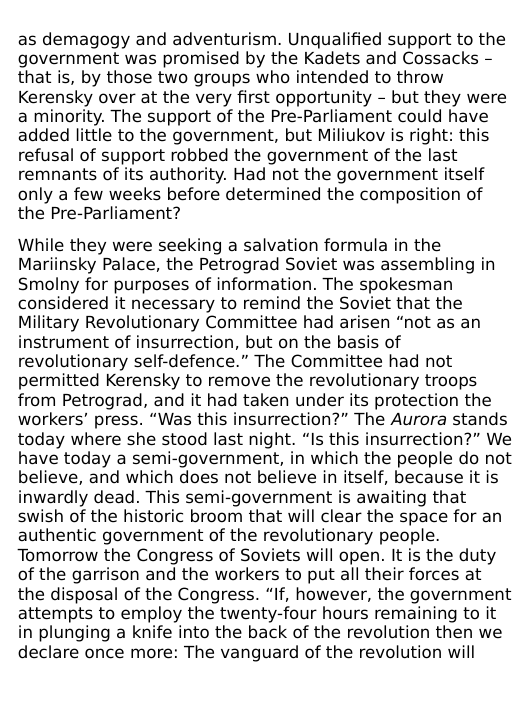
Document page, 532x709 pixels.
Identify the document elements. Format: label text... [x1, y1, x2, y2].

text While they were seeking a salvation formula in the Mariinsky Palace, the Petrograd Soviet was assembling in Smolny for purposes of information. The spokesman considered it necessary to remind the Soviet that the Military Revolutionary Committee had arisen “not as an instrument of insurrection, but on the basis of revolutionary self-defence.” The Committee had not permitted Kerensky to remove the revolutionary troops from Petrograd, and it had taken under its protection the workers’ press. “Was this insurrection?” The Aurora stands today where she stood last night. “Is this insurrection?” We have today a semi-government, in which the people do not believe, and which does not believe in itself, because it is inwardly dead. This semi-government is awaiting that swish of the historic broom that will clear the space for an authentic government of the revolutionary people. Tomorrow the Congress of Soviets will open. It is the duty of the garrison and the workers to put all their forces at the disposal of the Congress. “If, however, the government attempts to employ the twenty-four hours remaining to it in plunging a knife into the back of the revolution then we declare once more: The vanguard of the revolution will [18, 236, 514, 662]
text as demagogy and adventurism. Unqualified support to the government was promised by the Kadets and Cossacks – that is, by those two groups who intended to throw Kerensky over at the very first opportunity – but they were a minority. The support of the Pre-Parliament could have added little to the government, but Miliukov is right: this refusal of support robbed the government of the last remnants of its authority. Had not the government itself only a few weeks before determined the composition of the Pre-Parliament? [18, 29, 514, 223]
